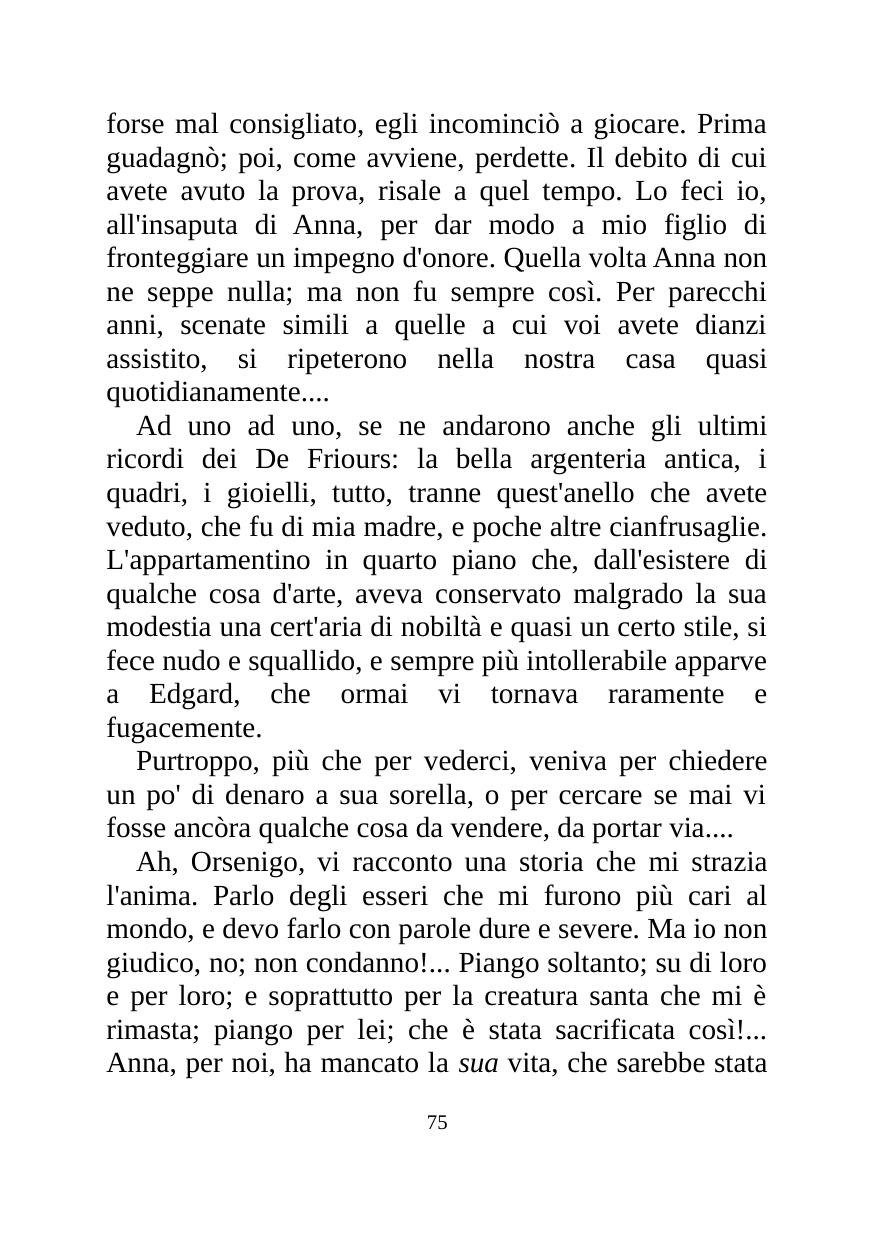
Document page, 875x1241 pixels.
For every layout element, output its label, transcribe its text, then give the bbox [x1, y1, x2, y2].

text forse mal consigliato, egli incominciò a giocare. Prima guadagnò; poi, come avviene, perdette. Il debito di cui avete avuto la prova, risale a quel tempo. Lo feci io, all'insaputa di Anna, per dar modo a mio figlio di fronteggiare un impegno d'onore. Quella volta Anna non ne seppe nulla; ma non fu sempre così. Per parecchi anni, scenate simili a quelle a cui voi avete dianzi assistito, si ripeterono nella nostra casa quasi quotidianamente.... [106, 106, 768, 408]
text Purtroppo, più che per vederci, veniva per chiedere un po' di denaro a sua sorella, o per cercare se mai vi fosse ancòra qualche cosa da vendere, da portar via.... [106, 743, 768, 844]
text Ah, Orsenigo, vi racconto una storia che mi strazia l'anima. Parlo degli esseri che mi furono più cari al mondo, e devo farlo con parole dure e severe. Ma io non giudico, no; non condanno!... Piango soltanto; su di loro e per loro; e soprattutto per la creatura santa che mi è rimasta; piango per lei; che è stata sacrificata così!... Anna, per noi, ha mancato la sua vita, che sarebbe stata [106, 844, 768, 1079]
text Ad uno ad uno, se ne andarono anche gli ultimi ricordi dei De Friours: la bella argenteria antica, i quadri, i gioielli, tutto, tranne quest'anello che avete veduto, che fu di mia madre, e poche altre cianfrusaglie. L'appartamentino in quarto piano che, dall'esistere di qualche cosa d'arte, aveva conservato malgrado la sua modestia una cert'aria di nobiltà e quasi un certo stile, si fece nudo e squallido, e sempre più intollerabile apparve a Edgard, che ormai vi tornava raramente e fugacemente. [106, 408, 768, 743]
